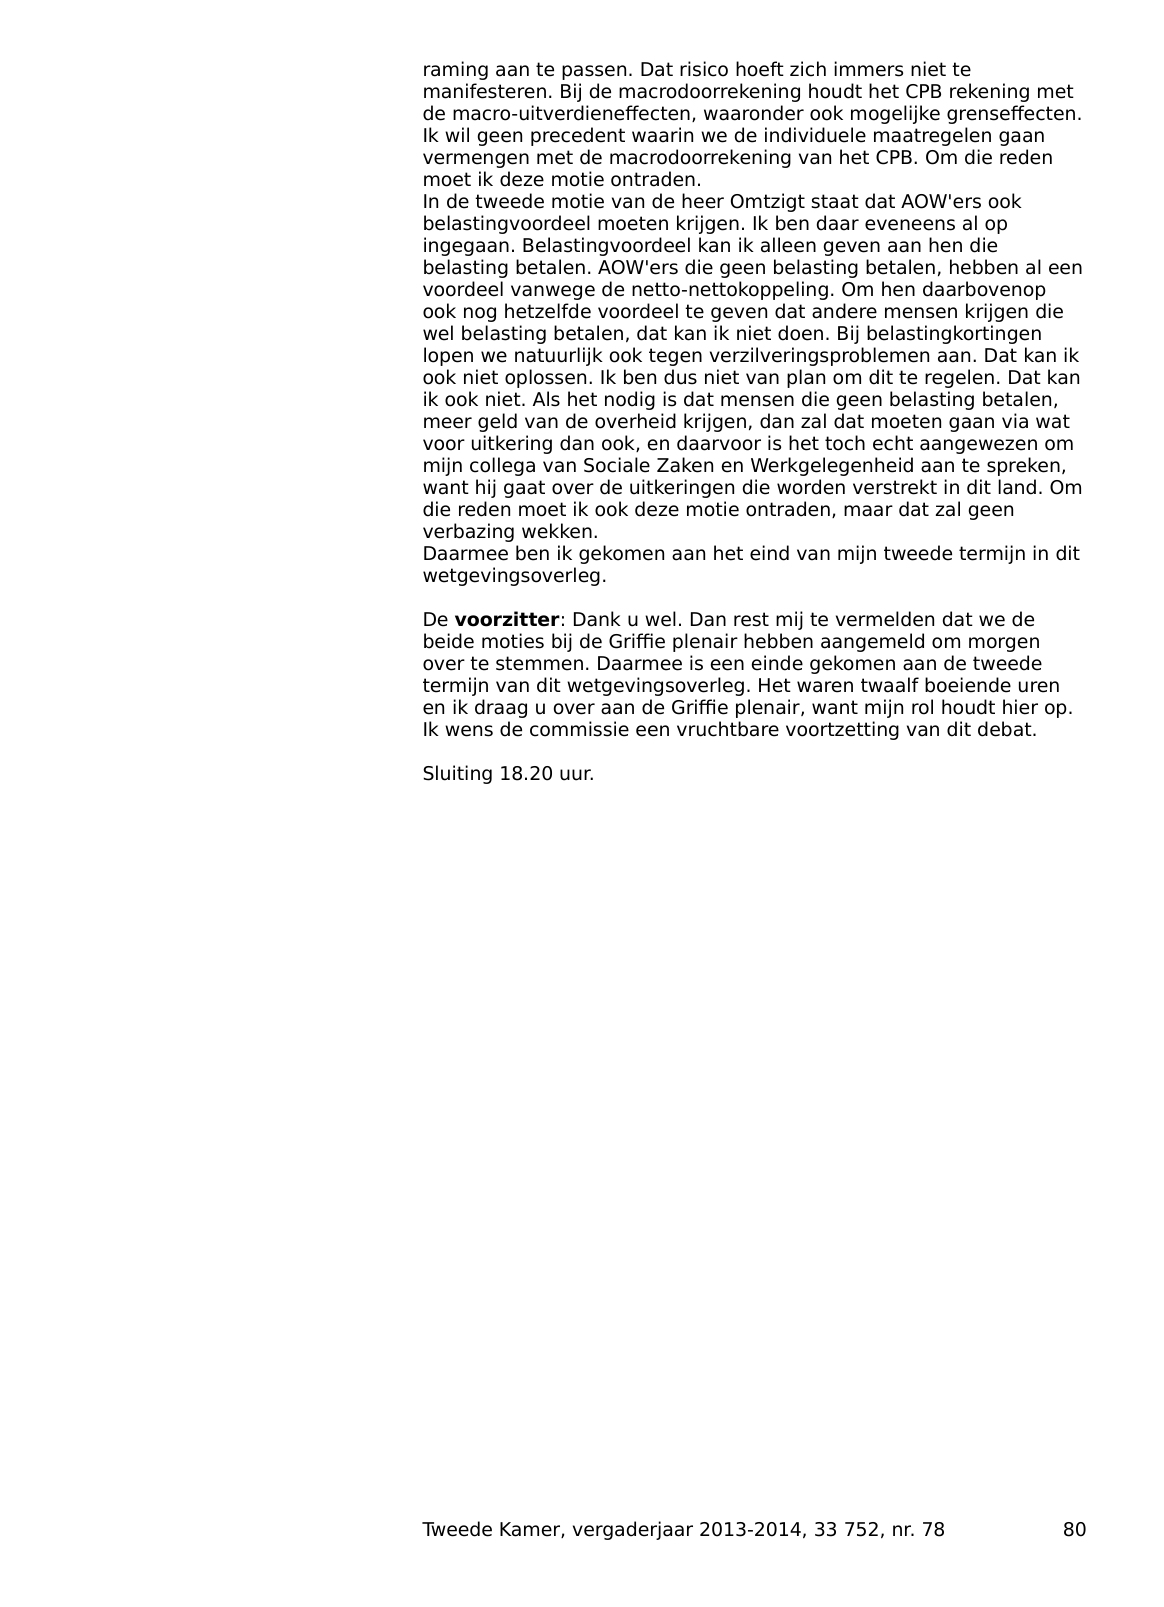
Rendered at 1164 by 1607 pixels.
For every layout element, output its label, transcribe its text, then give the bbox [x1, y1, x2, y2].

text In de tweede motie van de heer Omtzigt staat dat AOW'ers ook belastingvoordeel moeten krijgen. Ik ben daar eveneens al op ingegaan. Belastingvoordeel kan ik alleen geven aan hen die belasting betalen. AOW'ers die geen belasting betalen, hebben al een voordeel vanwege de netto-nettokoppeling. Om hen daarbovenop ook nog hetzelfde voordeel te geven dat andere mensen krijgen die wel belasting betalen, dat kan ik niet doen. Bij belastingkortingen lopen we natuurlijk ook tegen verzilveringsproblemen aan. Dat kan ik ook niet oplossen. Ik ben dus niet van plan om dit te regelen. Dat kan ik ook niet. Als het nodig is dat mensen die geen belasting betalen, meer geld van de overheid krijgen, dan zal dat moeten gaan via wat voor uitkering dan ook, en daarvoor is het toch echt aangewezen om mijn collega van Sociale Zaken en Werkgelegenheid aan te spreken, want hij gaat over de uitkeringen die worden verstrekt in dit land. Om die reden moet ik ook deze motie ontraden, maar dat zal geen verbazing wekken. [422, 191, 1087, 543]
text raming aan te passen. Dat risico hoeft zich immers niet te manifesteren. Bij de macrodoorrekening houdt het CPB rekening met de macro-uitverdieneffecten, waaronder ook mogelijke grenseffecten. Ik wil geen precedent waarin we de individuele maatregelen gaan vermengen met de macrodoorrekening van het CPB. Om die reden moet ik deze motie ontraden. [422, 59, 1087, 191]
text Sluiting 18.20 uur. [422, 763, 1087, 785]
text Daarmee ben ik gekomen aan het eind van mijn tweede termijn in dit wetgevingsoverleg. [422, 543, 1087, 587]
text De voorzitter: Dank u wel. Dan rest mij te vermelden dat we de beide moties bij de Griffie plenair hebben aangemeld om morgen over te stemmen. Daarmee is een einde gekomen aan de tweede termijn van dit wetgevingsoverleg. Het waren twaalf boeiende uren en ik draag u over aan de Griffie plenair, want mijn rol houdt hier op. Ik wens de commissie een vruchtbare voortzetting van dit debat. [422, 609, 1087, 741]
